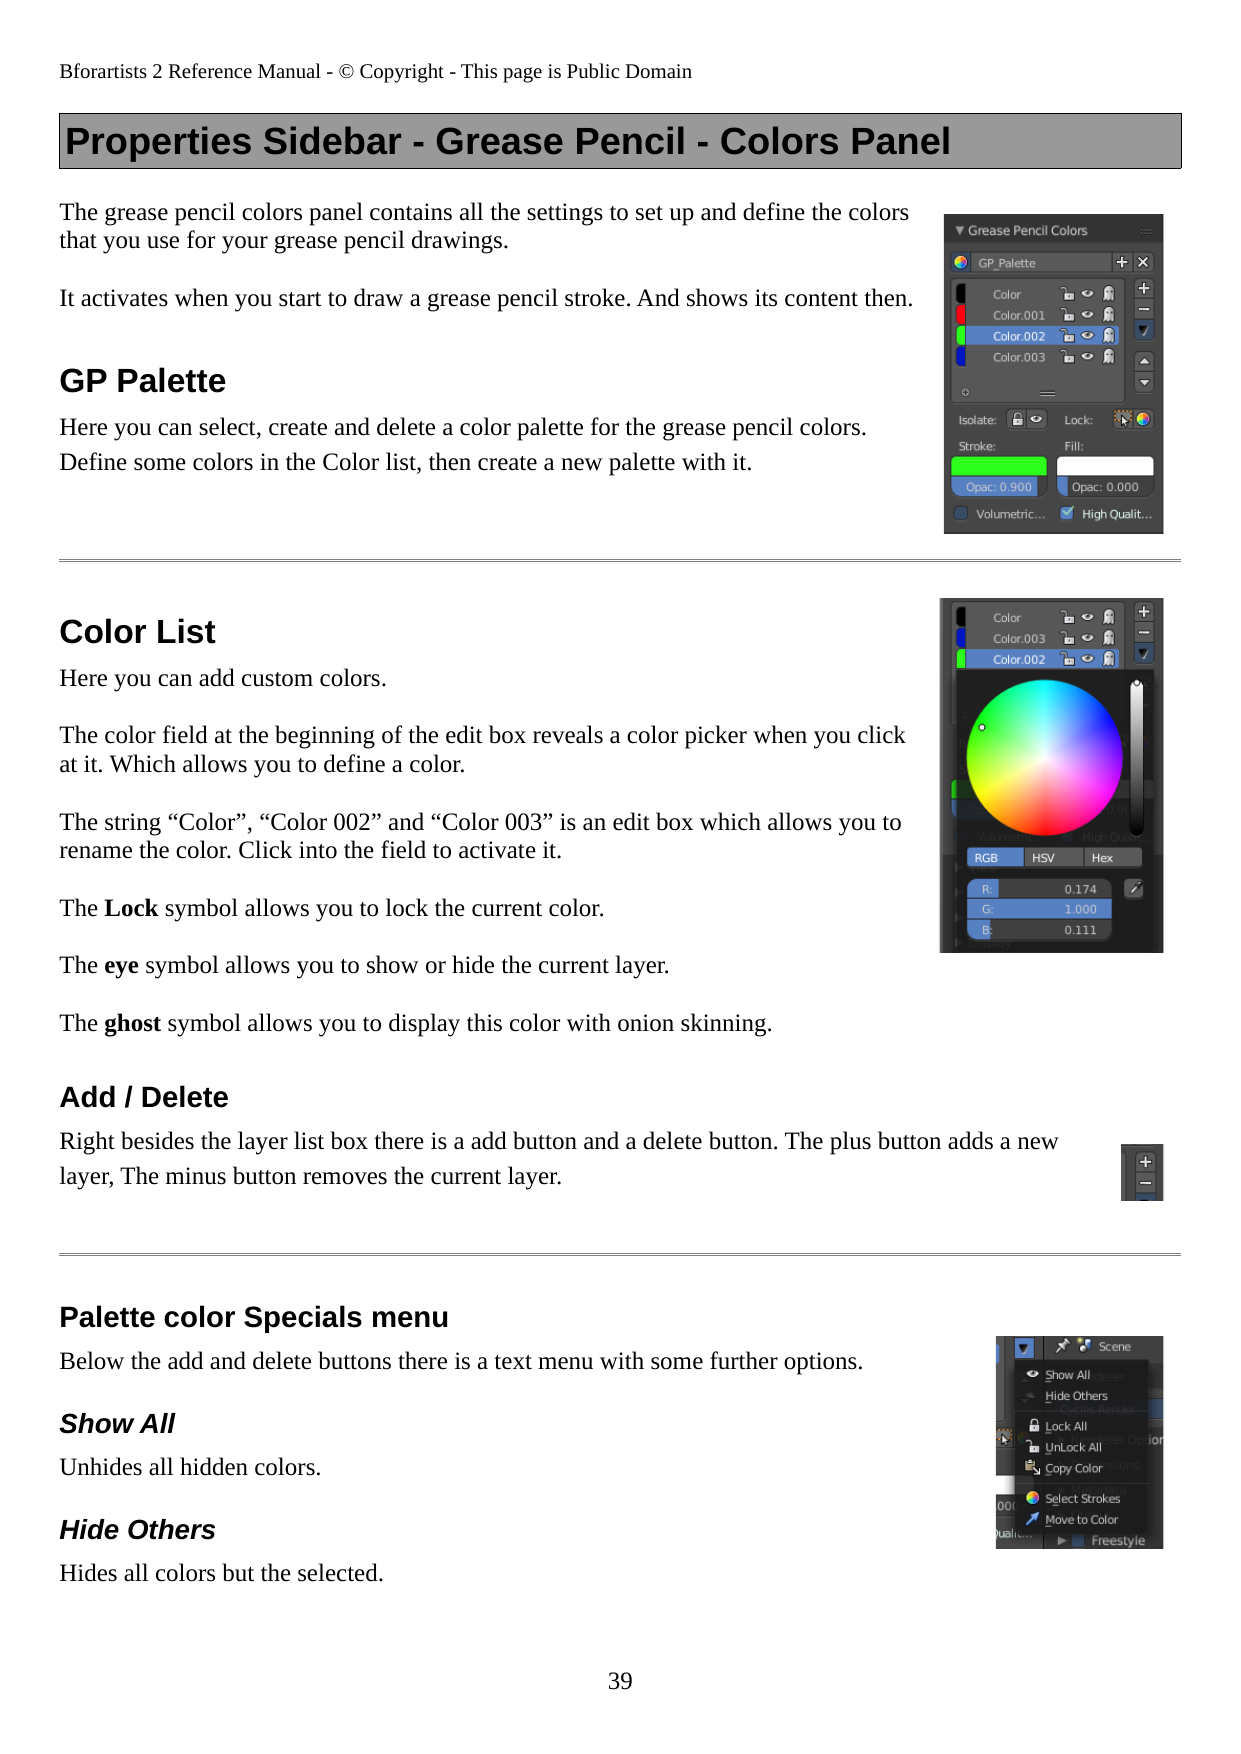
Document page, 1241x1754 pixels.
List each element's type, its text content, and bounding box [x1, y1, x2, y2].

subtitle [1164, 361, 1181, 400]
text The ghost symbol allows you to display this color with onion skinning. [59, 1008, 1181, 1037]
text Unhides all hidden colors. [59, 1452, 995, 1480]
subtitle Palette color Specials menu [59, 1299, 1181, 1333]
picture [995, 1336, 1164, 1549]
subtitle Add / Delete [59, 1080, 1181, 1114]
text Hides all colors but the selected. [59, 1558, 1181, 1586]
text Here you can add custom colors. [59, 663, 939, 692]
picture [943, 214, 1164, 534]
text The eye symbol allows you to show or hide the current layer. [59, 951, 1181, 979]
picture [939, 598, 1164, 953]
table_header Properties Sidebar - Grease Pencil - Colors Panel [60, 114, 1181, 168]
text The Lock symbol allows you to lock the current color. [59, 893, 939, 922]
subtitle Color List [59, 612, 939, 651]
text It activates when you start to draw a grease pencil stroke. And shows its content then. [59, 283, 943, 312]
picture [1121, 1144, 1164, 1201]
subtitle GP Palette [59, 361, 943, 400]
subtitle [1164, 1407, 1181, 1439]
text Here you can select, create and delete a color palette for the grease pencil colors. Define some colors in the Color list, then create a new palette with it. [59, 412, 943, 476]
text The color field at the beginning of the edit box reveals a color picker when you click at it. Which allows you to define a color. [59, 721, 939, 778]
text Below the add and delete buttons there is a text menu with some further options. [59, 1346, 995, 1374]
text Right besides the layer list box there is a add button and a delete button. The plus button adds a new layer, The minus button removes the current layer. [59, 1126, 1181, 1190]
subtitle Hide Others [59, 1513, 995, 1545]
subtitle [1164, 612, 1181, 651]
text The grease pencil colors panel contains all the settings to set up and define the colors that you use for your grease pencil drawings. [59, 197, 1181, 254]
subtitle [1164, 1513, 1181, 1545]
subtitle Show All [59, 1407, 995, 1439]
text The string “Color”, “Color 002” and “Color 003” is an edit box which allows you to rename the color. Click into the field to activate it. [59, 807, 939, 864]
